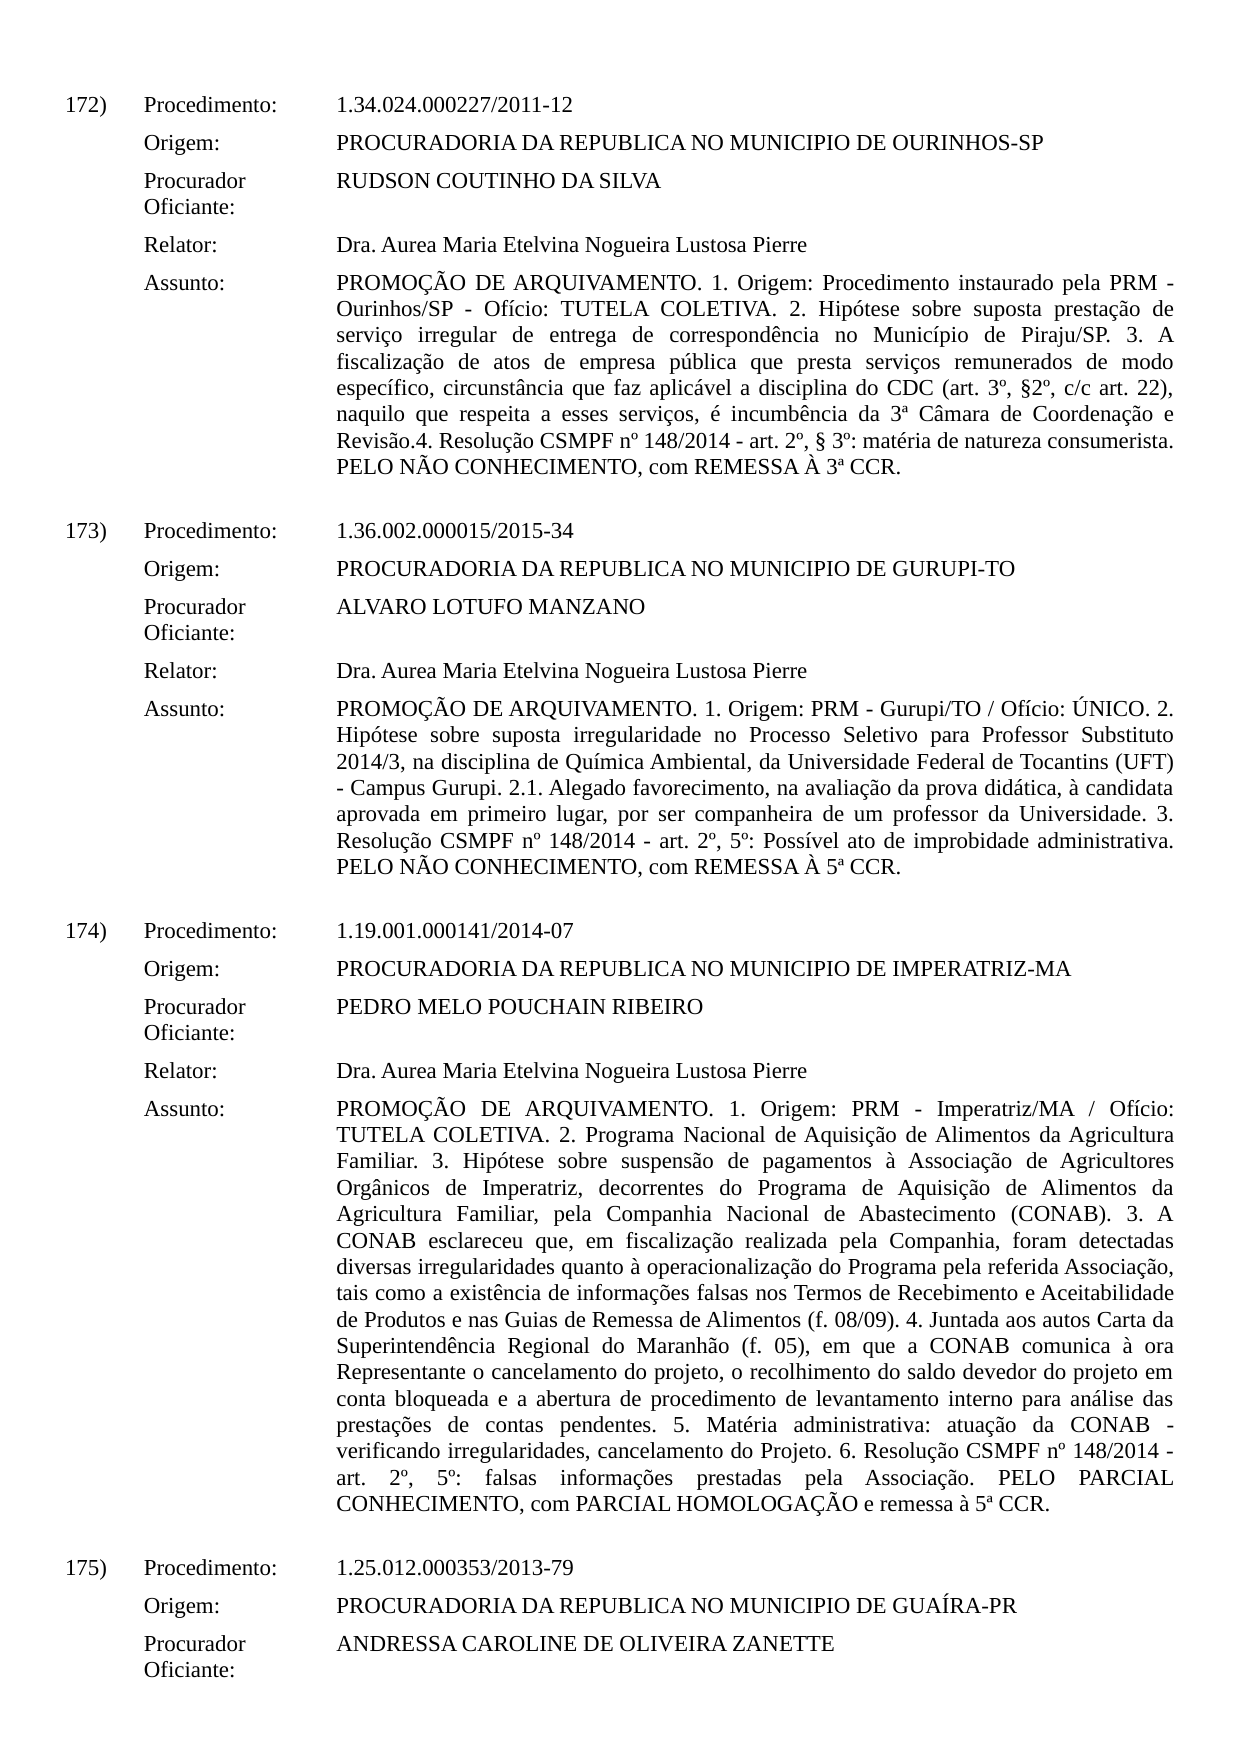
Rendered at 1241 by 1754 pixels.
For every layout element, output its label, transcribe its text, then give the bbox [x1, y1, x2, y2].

table_cell Procurador Oficiante: [138, 1624, 330, 1688]
table_header 1.25.012.000353/2013-79 [330, 1549, 1181, 1586]
table_header Procedimento: [138, 85, 330, 123]
table_cell ANDRESSA CAROLINE DE OLIVEIRA ZANETTE [330, 1624, 1181, 1688]
table_cell Dra. Aurea Maria Etelvina Nogueira Lustosa Pierre [330, 651, 1181, 689]
table_cell PROMOÇÃO DE ARQUIVAMENTO. 1. Origem: Procedimento instaurado pela PRM - Ourinhos/SP - Ofício: TUTELA COLETIVA. 2. Hipótese sobre suposta prestação de serviço irregular de entrega de correspondência no Município de Piraju/SP. 3. A fiscalização de atos de empresa pública que presta serviços remunerados de modo específico, circunstância que faz aplicável a disciplina do CDC (art. 3º, §2º, c/c art. 22), naquilo que respeita a esses serviços, é incumbência da 3ª Câmara de Coordenação e Revisão.4. Resolução CSMPF nº 148/2014 - art. 2º, § 3º: matéria de natureza consumerista. PELO NÃO CONHECIMENTO, com REMESSA À 3ª CCR. [330, 263, 1181, 485]
table_header 1.19.001.000141/2014-07 [330, 912, 1181, 949]
table_header [59, 512, 138, 549]
table_cell Procurador Oficiante: [138, 161, 330, 225]
table_cell Origem: [138, 550, 330, 587]
table_header Procedimento: [138, 912, 330, 949]
table_cell [59, 1624, 138, 1688]
table_cell PEDRO MELO POUCHAIN RIBEIRO [330, 987, 1181, 1051]
table_cell Assunto: [138, 689, 330, 885]
table_cell [59, 123, 138, 161]
table_header [59, 912, 138, 949]
table_cell Origem: [138, 949, 330, 987]
table_cell [59, 550, 138, 587]
table_cell Procurador Oficiante: [138, 587, 330, 651]
table_header 1.34.024.000227/2011-12 [330, 85, 1181, 123]
table_cell RUDSON COUTINHO DA SILVA [330, 161, 1181, 225]
table_header Procedimento: [138, 512, 330, 549]
table_cell PROCURADORIA DA REPUBLICA NO MUNICIPIO DE GURUPI-TO [330, 550, 1181, 587]
table_cell Origem: [138, 1586, 330, 1624]
table_cell PROMOÇÃO DE ARQUIVAMENTO. 1. Origem: PRM - Imperatriz/MA / Ofício: TUTELA COLETIVA. 2. Programa Nacional de Aquisição de Alimentos da Agricultura Familiar. 3. Hipótese sobre suspensão de pagamentos à Associação de Agricultores Orgânicos de Imperatriz, decorrentes do Programa de Aquisição de Alimentos da Agricultura Familiar, pela Companhia Nacional de Abastecimento (CONAB). 3. A CONAB esclareceu que, em fiscalização realizada pela Companhia, foram detectadas diversas irregularidades quanto à operacionalização do Programa pela referida Associação, tais como a existência de informações falsas nos Termos de Recebimento e Aceitabilidade de Produtos e nas Guias de Remessa de Alimentos (f. 08/09). 4. Juntada aos autos Carta da Superintendência Regional do Maranhão (f. 05), em que a CONAB comunica à ora Representante o cancelamento do projeto, o recolhimento do saldo devedor do projeto em conta bloqueada e a abertura de procedimento de levantamento interno para análise das prestações de contas pendentes. 5. Matéria administrativa: atuação da CONAB - verificando irregularidades, cancelamento do Projeto. 6. Resolução CSMPF nº 148/2014 - art. 2º, 5º: falsas informações prestadas pela Associação. PELO PARCIAL CONHECIMENTO, com PARCIAL HOMOLOGAÇÃO e remessa à 5ª CCR. [330, 1089, 1181, 1522]
table_cell [59, 161, 138, 225]
table_cell [59, 263, 138, 485]
table_header [59, 1549, 138, 1586]
table_cell [59, 1586, 138, 1624]
table_cell [59, 225, 138, 263]
table_cell Dra. Aurea Maria Etelvina Nogueira Lustosa Pierre [330, 225, 1181, 263]
table_cell [59, 689, 138, 885]
table_cell Assunto: [138, 263, 330, 485]
table_cell PROCURADORIA DA REPUBLICA NO MUNICIPIO DE OURINHOS-SP [330, 123, 1181, 161]
table_cell Relator: [138, 225, 330, 263]
table_cell Procurador Oficiante: [138, 987, 330, 1051]
table_cell PROCURADORIA DA REPUBLICA NO MUNICIPIO DE GUAÍRA-PR [330, 1586, 1181, 1624]
table_cell PROCURADORIA DA REPUBLICA NO MUNICIPIO DE IMPERATRIZ-MA [330, 949, 1181, 987]
table_cell [59, 1089, 138, 1522]
table_cell [59, 651, 138, 689]
table_header Procedimento: [138, 1549, 330, 1586]
table_header 1.36.002.000015/2015-34 [330, 512, 1181, 549]
table_header [59, 85, 138, 123]
table_cell Origem: [138, 123, 330, 161]
table_cell Dra. Aurea Maria Etelvina Nogueira Lustosa Pierre [330, 1051, 1181, 1089]
table_cell Relator: [138, 1051, 330, 1089]
table_cell Relator: [138, 651, 330, 689]
table_cell [59, 587, 138, 651]
table_cell [59, 987, 138, 1051]
table_cell PROMOÇÃO DE ARQUIVAMENTO. 1. Origem: PRM - Gurupi/TO / Ofício: ÚNICO. 2. Hipótese sobre suposta irregularidade no Processo Seletivo para Professor Substituto 2014/3, na disciplina de Química Ambiental, da Universidade Federal de Tocantins (UFT) - Campus Gurupi. 2.1. Alegado favorecimento, na avaliação da prova didática, à candidata aprovada em primeiro lugar, por ser companheira de um professor da Universidade. 3. Resolução CSMPF nº 148/2014 - art. 2º, 5º: Possível ato de improbidade administrativa. PELO NÃO CONHECIMENTO, com REMESSA À 5ª CCR. [330, 689, 1181, 885]
table_cell ALVARO LOTUFO MANZANO [330, 587, 1181, 651]
table_cell [59, 949, 138, 987]
table_cell Assunto: [138, 1089, 330, 1522]
table_cell [59, 1051, 138, 1089]
